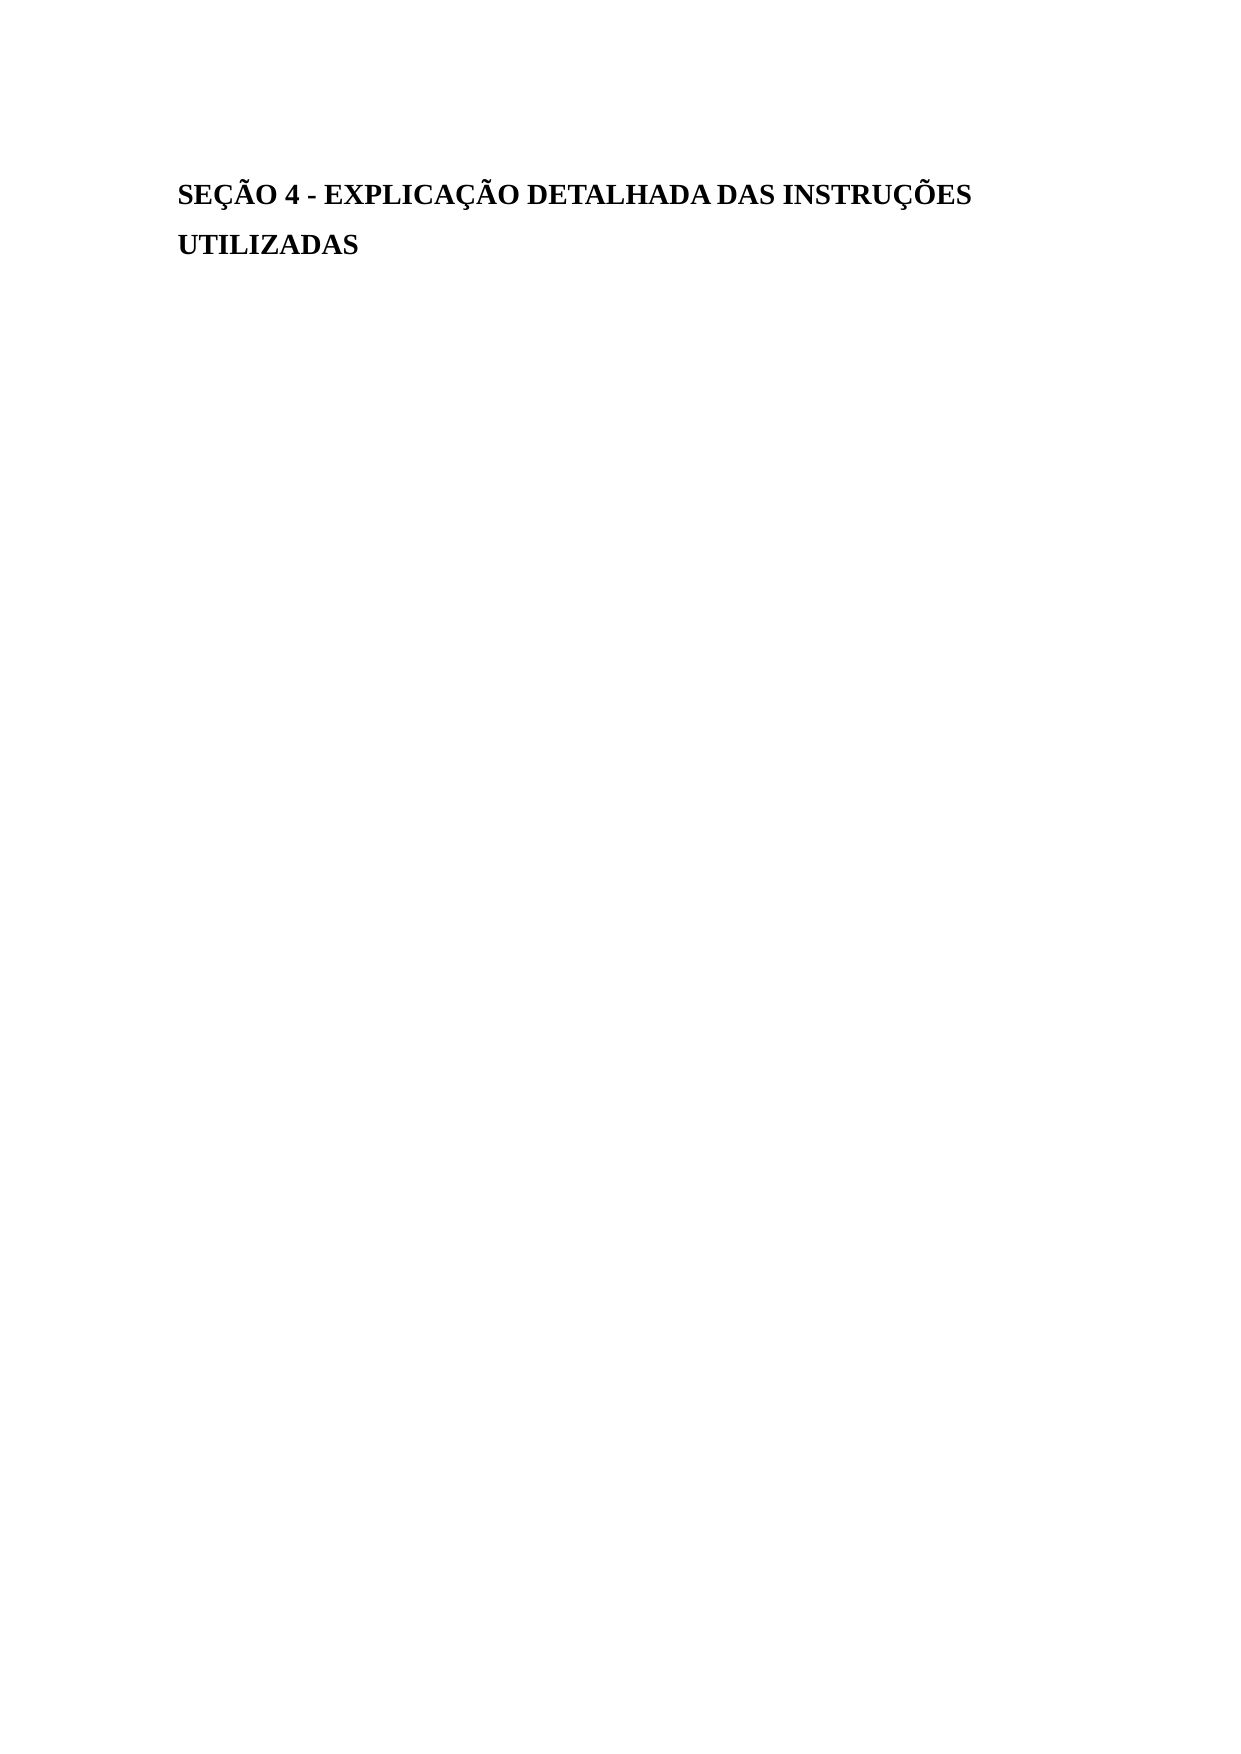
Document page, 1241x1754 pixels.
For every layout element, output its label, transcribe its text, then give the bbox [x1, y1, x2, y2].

text SEÇÃO 4 - EXPLICAÇÃO DETALHADA DAS INSTRUÇÕES [177, 177, 1122, 211]
text UTILIZADAS [177, 227, 1122, 261]
